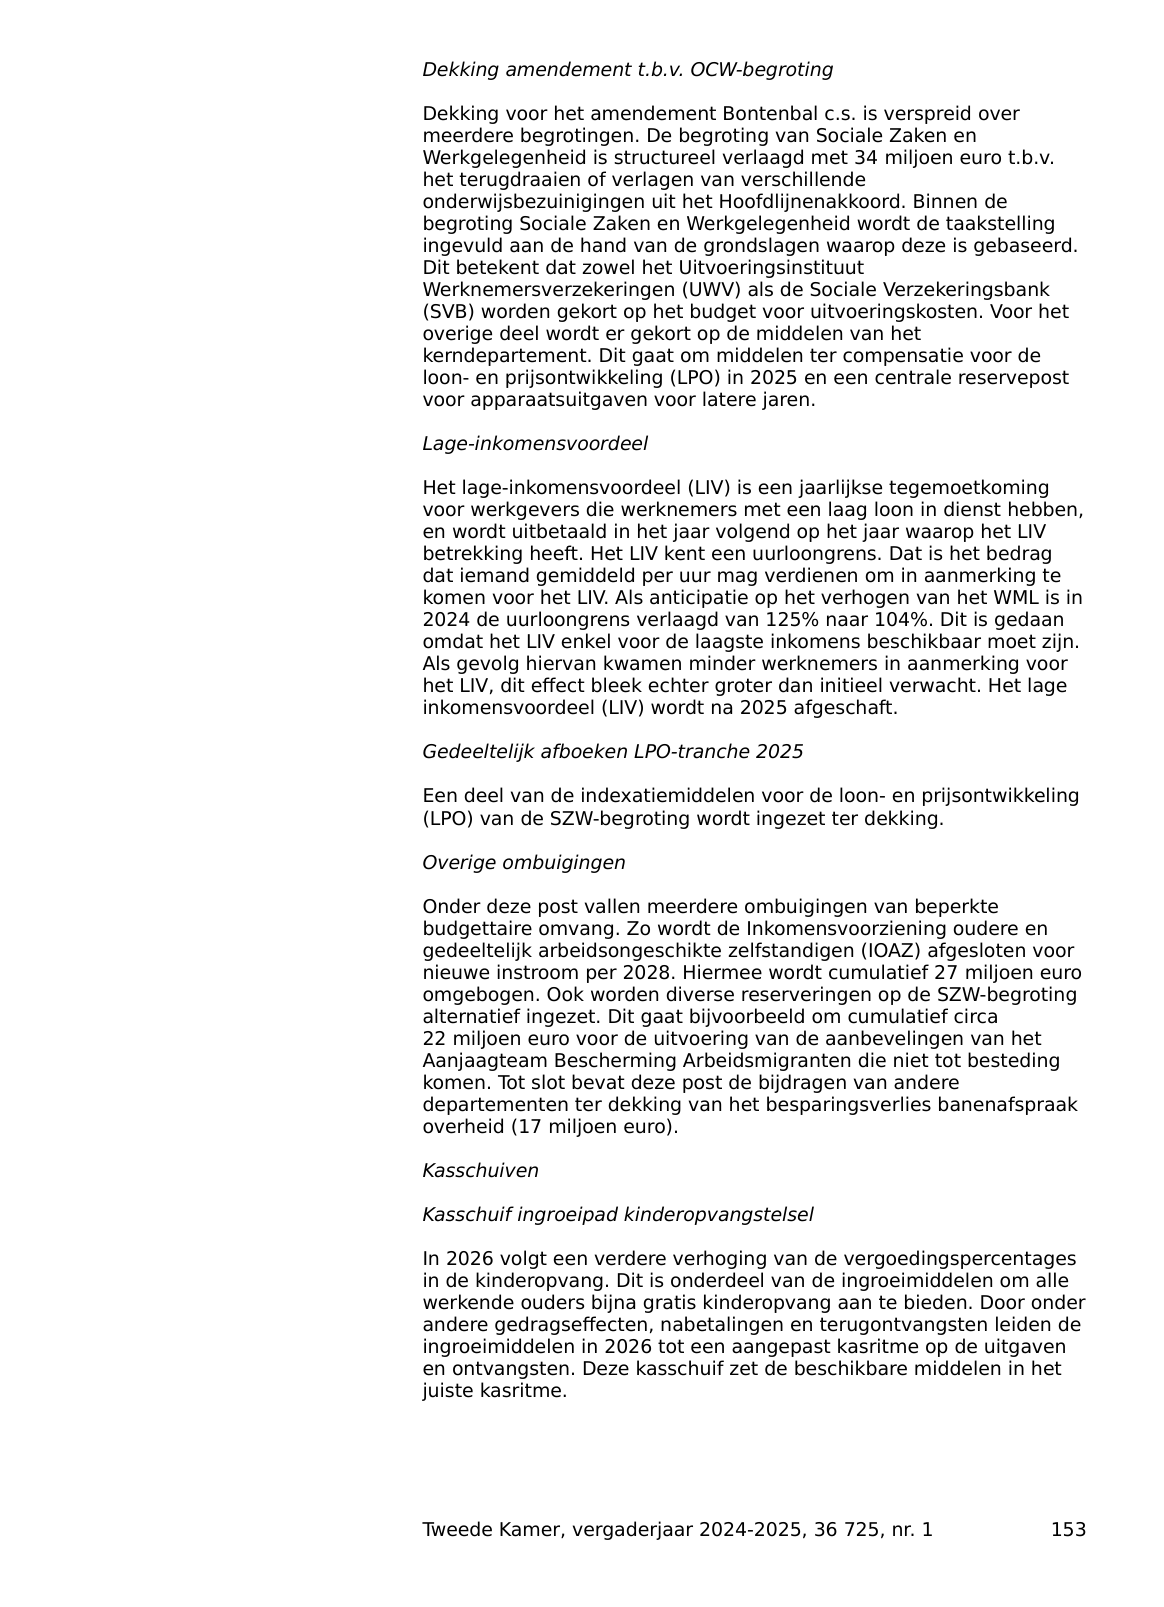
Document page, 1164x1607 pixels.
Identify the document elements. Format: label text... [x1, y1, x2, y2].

text In 2026 volgt een verdere verhoging van de vergoedingspercentages in de kinderopvang. Dit is onderdeel van de ingroeimiddelen om alle werkende ouders bijna gratis kinderopvang aan te bieden. Door onder andere gedragseffecten, nabetalingen en terugontvangsten leiden de ingroeimiddelen in 2026 tot een aangepast kasritme op de uitgaven en ontvangsten. Deze kasschuif zet de beschikbare middelen in het juiste kasritme. [422, 1248, 1087, 1402]
subtitle Kasschuiven [422, 1160, 1087, 1182]
text Dekking voor het amendement Bontenbal c.s. is verspreid over meerdere begrotingen. De begroting van Sociale Zaken en Werkgelegenheid is structureel verlaagd met 34 miljoen euro t.b.v. het terugdraaien of verlagen van verschillende onderwijsbezuinigingen uit het Hoofdlijnenakkoord. Binnen de begroting Sociale Zaken en Werkgelegenheid wordt de taakstelling ingevuld aan de hand van de grondslagen waarop deze is gebaseerd. Dit betekent dat zowel het Uitvoeringsinstituut Werknemersverzekeringen (UWV) als de Sociale Verzekeringsbank (SVB) worden gekort op het budget voor uitvoeringskosten. Voor het overige deel wordt er gekort op de middelen van het kerndepartement. Dit gaat om middelen ter compensatie voor de loon- en prijsontwikkeling (LPO) in 2025 en een centrale reservepost voor apparaatsuitgaven voor latere jaren. [422, 103, 1087, 411]
text Onder deze post vallen meerdere ombuigingen van beperkte budgettaire omvang. Zo wordt de Inkomensvoorziening oudere en gedeeltelijk arbeidsongeschikte zelfstandigen (IOAZ) afgesloten voor nieuwe instroom per 2028. Hiermee wordt cumulatief 27 miljoen euro omgebogen. Ook worden diverse reserveringen op de SZW-begroting alternatief ingezet. Dit gaat bijvoorbeeld om cumulatief circa 22 miljoen euro voor de uitvoering van de aanbevelingen van het Aanjaagteam Bescherming Arbeidsmigranten die niet tot besteding komen. Tot slot bevat deze post de bijdragen van andere departementen ter dekking van het besparingsverlies banenafspraak overheid (17 miljoen euro). [422, 896, 1087, 1137]
subtitle Lage-inkomensvoordeel [422, 433, 1087, 455]
subtitle Overige ombuigingen [422, 852, 1087, 873]
subtitle Dekking amendement t.b.v. OCW-begroting [422, 59, 1087, 81]
text Een deel van de indexatiemiddelen voor de loon- en prijsontwikkeling (LPO) van de SZW-begroting wordt ingezet ter dekking. [422, 785, 1087, 829]
subtitle Kasschuif ingroeipad kinderopvangstelsel [422, 1204, 1087, 1226]
subtitle Gedeeltelijk afboeken LPO-tranche 2025 [422, 741, 1087, 763]
text Het lage-inkomensvoordeel (LIV) is een jaarlijkse tegemoetkoming voor werkgevers die werknemers met een laag loon in dienst hebben, en wordt uitbetaald in het jaar volgend op het jaar waarop het LIV betrekking heeft. Het LIV kent een uurloongrens. Dat is het bedrag dat iemand gemiddeld per uur mag verdienen om in aanmerking te komen voor het LIV. Als anticipatie op het verhogen van het WML is in 2024 de uurloongrens verlaagd van 125% naar 104%. Dit is gedaan omdat het LIV enkel voor de laagste inkomens beschikbaar moet zijn. Als gevolg hiervan kwamen minder werknemers in aanmerking voor het LIV, dit effect bleek echter groter dan initieel verwacht. Het lage inkomensvoordeel (LIV) wordt na 2025 afgeschaft. [422, 477, 1087, 719]
